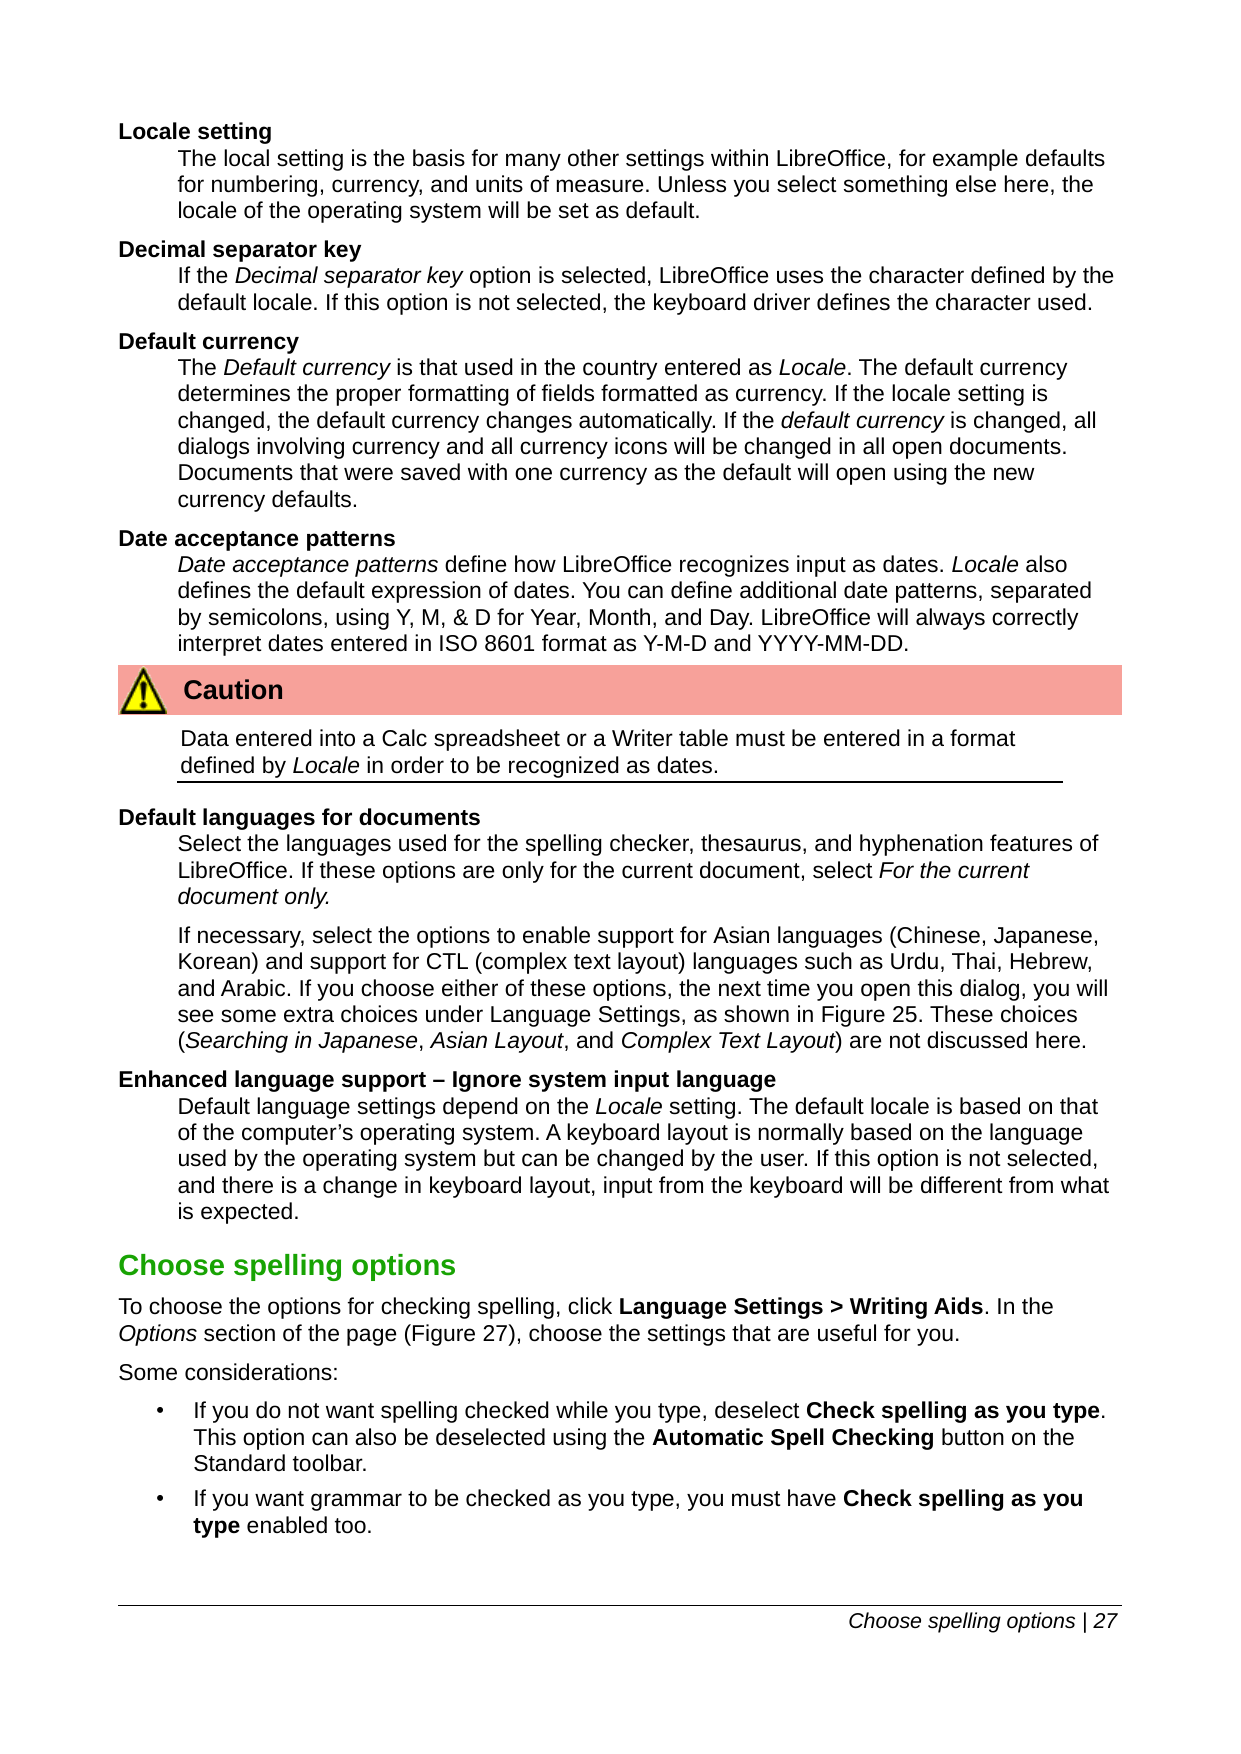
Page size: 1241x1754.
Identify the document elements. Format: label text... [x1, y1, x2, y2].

list If you do not want spelling checked while you type, deselect Check spelling as you type. This option can also be deselected using the Automatic Spell Checking button on the Standard toolbar. [156, 1397, 1122, 1476]
text Some considerations: [118, 1358, 1122, 1385]
text Date acceptance patterns define how LibreOffice recognizes input as dates. Locale also defines the default expression of dates. You can define additional date patterns, separated by semicolons, using Y, M, & D for Year, Month, and Day. LibreOffice will always correctly interpret dates entered in ISO 8601 format as Y-M-D and YYYY-MM-DD. [177, 551, 1122, 656]
subtitle Choose spelling options [118, 1248, 1122, 1282]
text If the Decimal separator key option is selected, LibreOffice uses the character defined by the default locale. If this option is not selected, the keyboard driver defines the character used. [177, 262, 1122, 315]
list If you want grammar to be checked as you type, you must have Check spelling as you type enabled too. [156, 1485, 1122, 1538]
text Default language settings depend on the Locale setting. The default locale is based on that of the computer’s operating system. A keyboard layout is normally based on the language used by the operating system but can be changed by the user. If this option is not selected, and there is a change in keyboard layout, input from the keyboard will be different from what is expected. [177, 1093, 1122, 1224]
text Data entered into a Calc spreadsheet or a Writer table must be entered in a format defined by Locale in order to be recognized as dates. [177, 722, 1063, 781]
subtitle Caution [118, 665, 1122, 715]
text Date acceptance patterns [118, 524, 1122, 551]
text Default currency [118, 328, 1122, 354]
text To choose the options for checking spelling, click Language Settings > Writing Aids. In the Options section of the page (Figure 27), choose the settings that are useful for you. [118, 1293, 1122, 1346]
text If necessary, select the options to enable support for Asian languages (Chinese, Japanese, Korean) and support for CTL (complex text layout) languages such as Urdu, Thai, Hebrew, and Arabic. If you choose either of these options, the next time you open this dialog, you will see some extra choices under Language Settings, as shown in Figure 25. These choices (Searching in Japanese, Asian Layout, and Complex Text Layout) are not discussed here. [177, 922, 1122, 1054]
text Default languages for documents [118, 804, 1122, 830]
text Enhanced language support – Ignore system input language [118, 1066, 1122, 1093]
text The Default currency is that used in the country entered as Locale. The default currency determines the proper formatting of fields formatted as currency. If the locale setting is changed, the default currency changes automatically. If the default currency is changed, all dialogs involving currency and all currency icons will be changed in all open documents. Documents that were saved with one currency as the default will open using the new currency defaults. [177, 354, 1122, 512]
text Locale setting [118, 118, 1122, 144]
text Select the languages used for the spelling checker, thesaurus, and hyphenation features of LibreOffice. If these options are only for the current document, select For the current document only. [177, 830, 1122, 909]
text Decimal separator key [118, 236, 1122, 262]
picture [119, 666, 167, 714]
text The local setting is the basis for many other settings within LibreOffice, for example defaults for numbering, currency, and units of measure. Unless you select something else here, the locale of the operating system will be set as default. [177, 144, 1122, 223]
